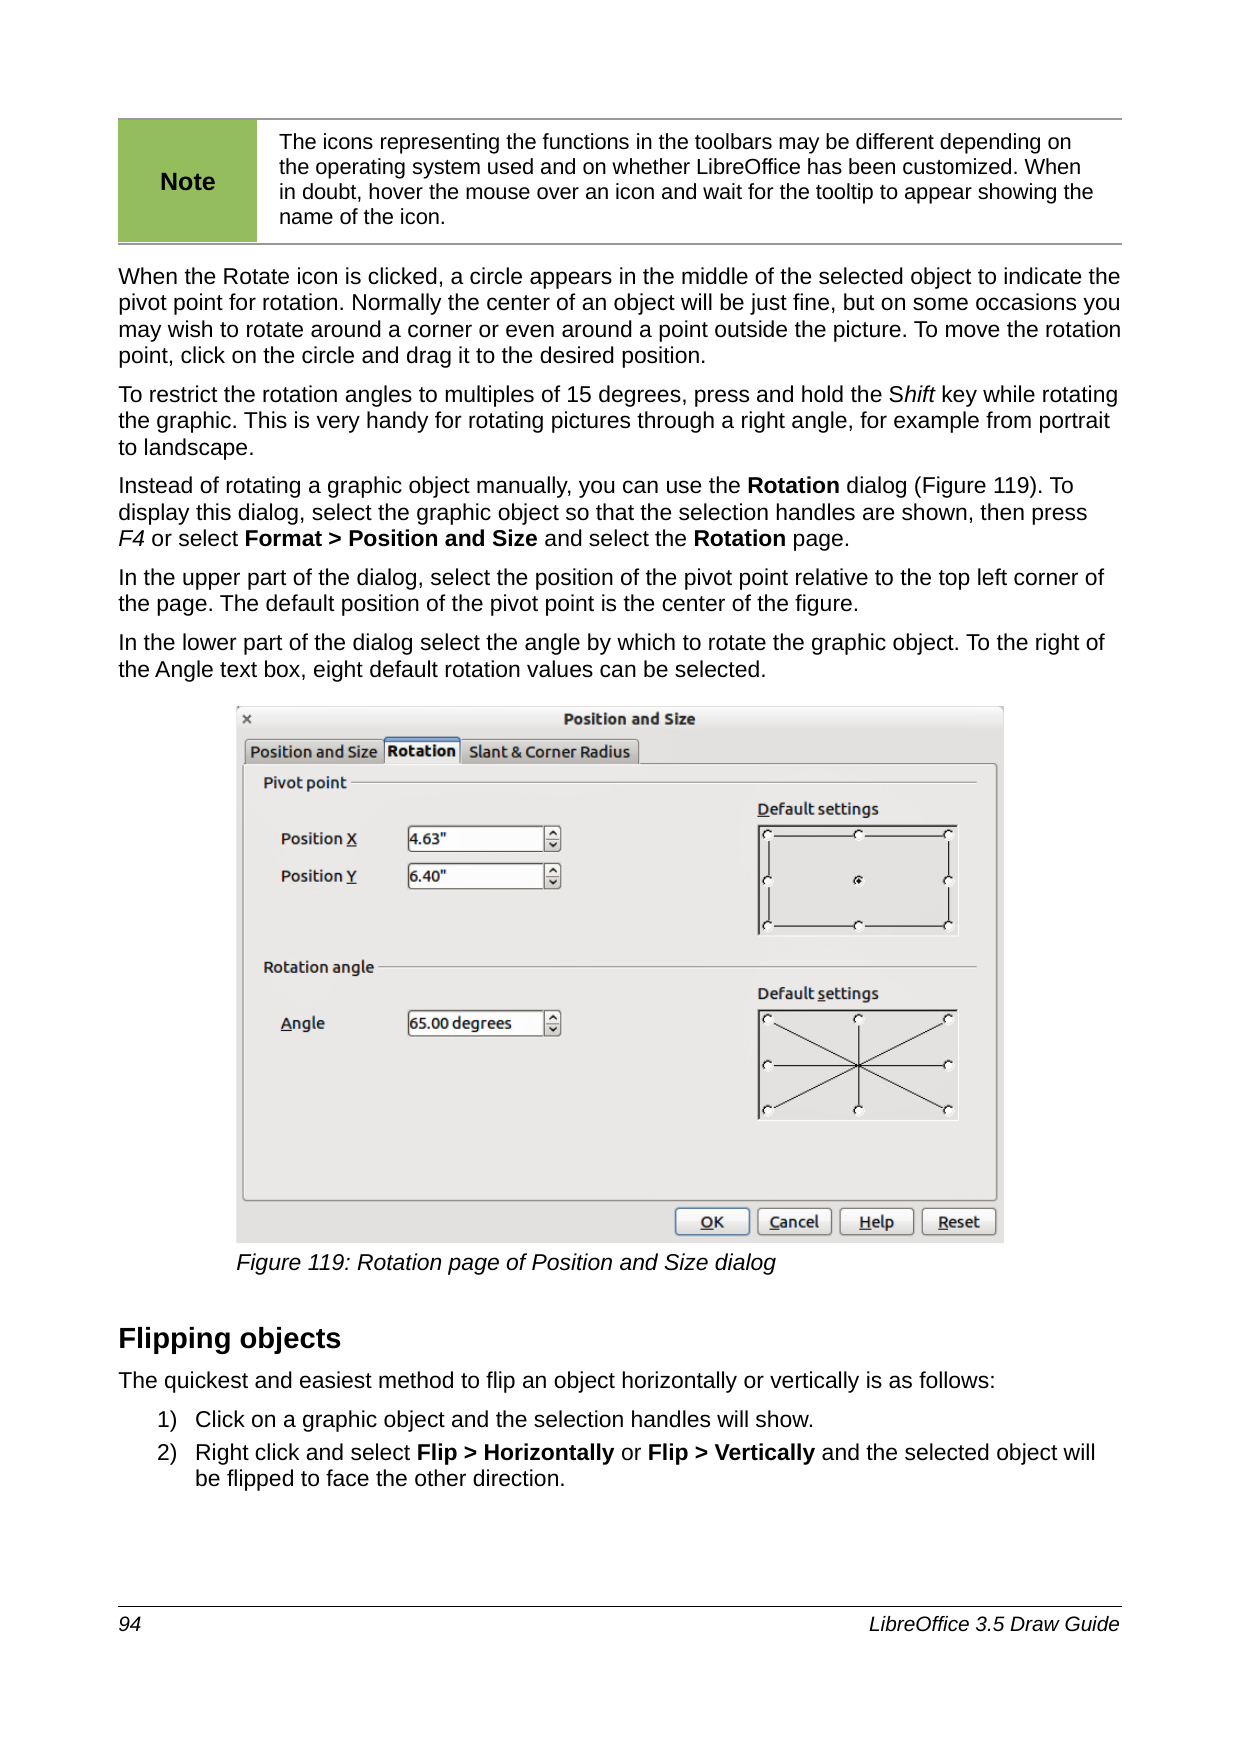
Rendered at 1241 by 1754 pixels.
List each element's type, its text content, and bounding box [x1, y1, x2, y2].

text When the Rotate icon is clicked, a circle appears in the middle of the selected object to indicate the pivot point for rotation. Normally the center of an object will be just fine, but on some occasions you may wish to rotate around a corner or even around a point outside the picture. To move the rotation point, click on the circle and drag it to the desired position. [118, 263, 1122, 368]
text Figure 119: Rotation page of Position and Size dialog [236, 1249, 1004, 1275]
text Instead of rotating a graphic object manually, you can use the Rotation dialog (Figure 119). To display this dialog, select the graphic object so that the selection handles are shown, then press F4 or select Format > Position and Size and select the Rotation page. [118, 472, 1122, 551]
table_header Note [118, 120, 257, 242]
subtitle Flipping objects [118, 1322, 1122, 1355]
text In the upper part of the dialog, select the position of the pivot point relative to the top left corner of the page. The default position of the pivot point is the center of the figure. [118, 564, 1122, 617]
text The quickest and easiest method to flip an object horizontally or vertically is as follows: [118, 1367, 1122, 1394]
list Right click and select Flip > Horizontally or Flip > Vertically and the selected object will be flipped to face the other direction. [177, 1439, 1122, 1492]
text To restrict the rotation angles to multiples of 15 degrees, press and hold the Shift key while rotating the graphic. This is very handy for rotating pictures through a right angle, for example from portrait to landscape. [118, 381, 1122, 460]
text In the lower part of the dialog select the angle by which to rotate the graphic object. To the right of the Angle text box, eight default rotation values can be selected. [118, 629, 1122, 682]
picture [236, 706, 1004, 1243]
list Click on a graphic object and the selection handles will show. [177, 1406, 1122, 1433]
table_header The icons representing the functions in the toolbars may be different depending on the operating system used and on whether LibreOffice has been customized. When in doubt, hover the mouse over an icon and wait for the tooltip to appear showing the name of the icon. [258, 120, 1122, 242]
